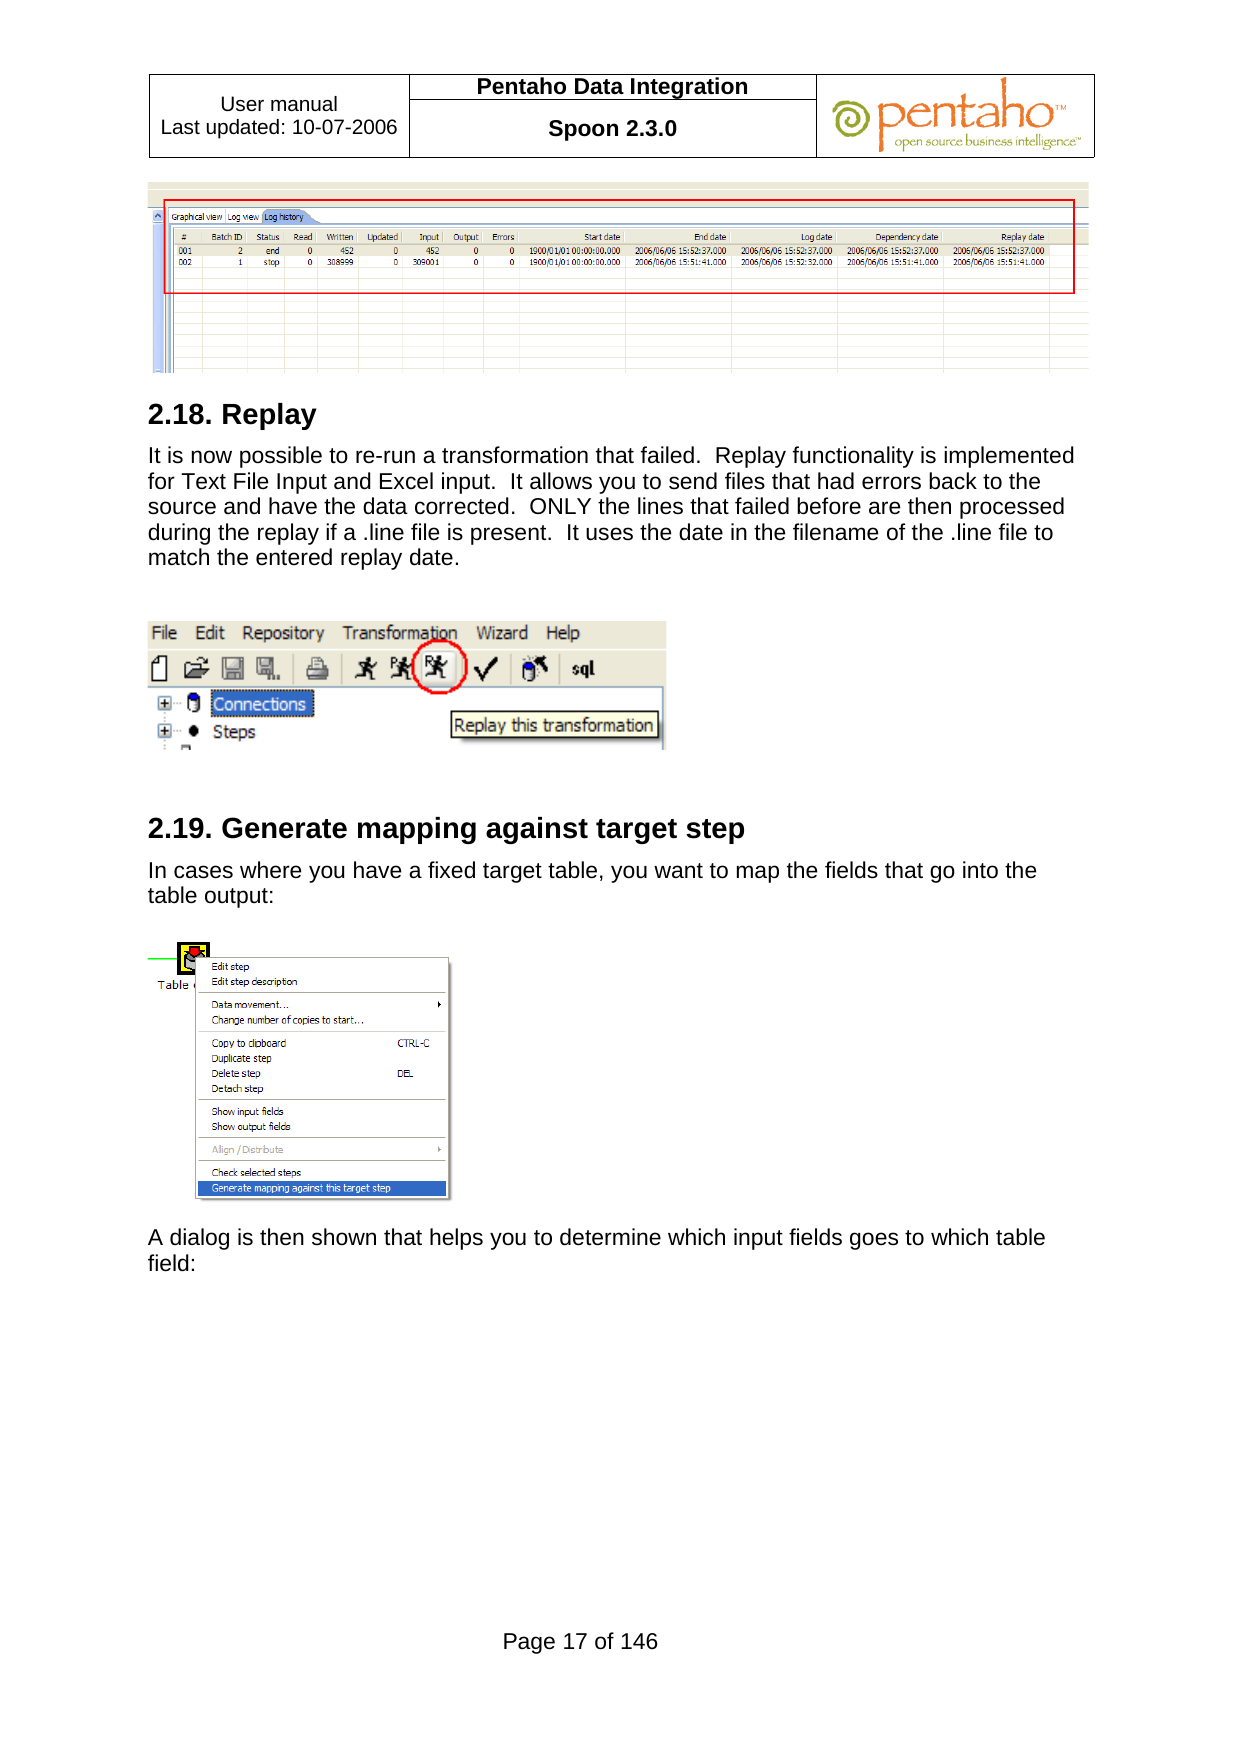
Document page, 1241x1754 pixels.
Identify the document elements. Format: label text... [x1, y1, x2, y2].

text A dialog is then shown that helps you to determine which input fields goes to which table field: [148, 1225, 1092, 1276]
subtitle Generate mapping against target step [148, 812, 1092, 845]
text It is now possible to re-run a transformation that failed. Replay functionality is implemented for Text File Input and Excel input. It allows you to send files that had errors back to the source and have the data corrected. ONLY the lines that failed before are then processed during the replay if a .line file is present. It uses the date in the filename of the .line file to match the entered replay date. [148, 443, 1092, 570]
subtitle Replay [148, 398, 1092, 430]
text In cases where you have a fixed target table, you want to map the fields that go into the table output: [148, 857, 1092, 908]
